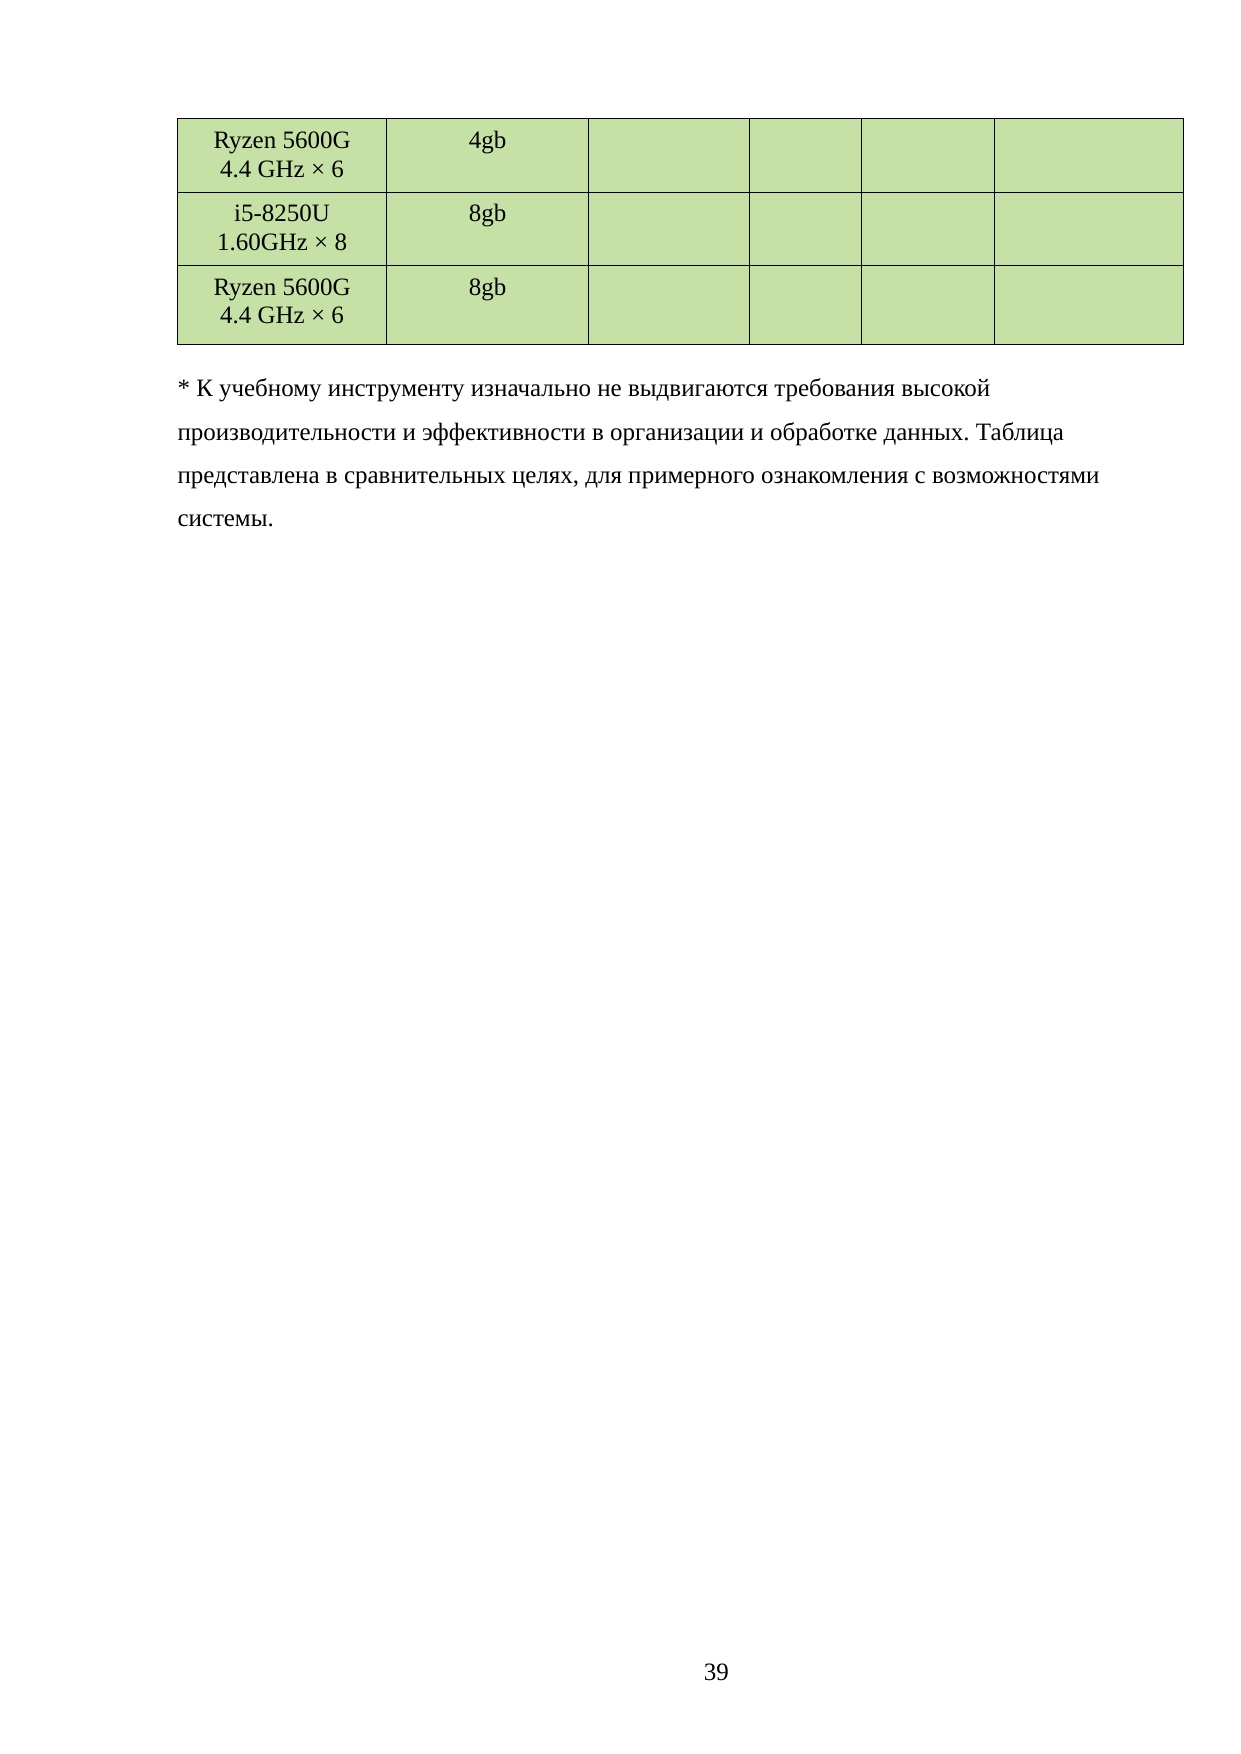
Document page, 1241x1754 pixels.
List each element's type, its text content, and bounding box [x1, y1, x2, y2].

table_cell Ryzen 5600G 4.4 GHz × 6 [178, 266, 386, 344]
table_cell [862, 266, 994, 344]
table_cell [995, 119, 1183, 192]
table_cell 8gb [387, 193, 588, 265]
table_cell [862, 193, 994, 265]
table_cell [589, 193, 749, 265]
table_cell [750, 266, 861, 344]
table_cell i5-8250U 1.60GHz × 8 [178, 193, 386, 265]
table_cell [589, 266, 749, 344]
table_cell [750, 193, 861, 265]
text * К учебному инструменту изначально не выдвигаются требования высокой производительности и эффективности в организации и обработке данных. Таблица представлена в сравнительных целях, для примерного ознакомления с возможностями системы. [177, 373, 1181, 532]
table_cell [589, 119, 749, 192]
table_cell [995, 193, 1183, 265]
table_cell Ryzen 5600G 4.4 GHz × 6 [178, 119, 386, 192]
table_cell 8gb [387, 266, 588, 344]
table_cell 4gb [387, 119, 588, 192]
table_cell [750, 119, 861, 192]
table_cell [862, 119, 994, 192]
table_cell [995, 266, 1183, 344]
